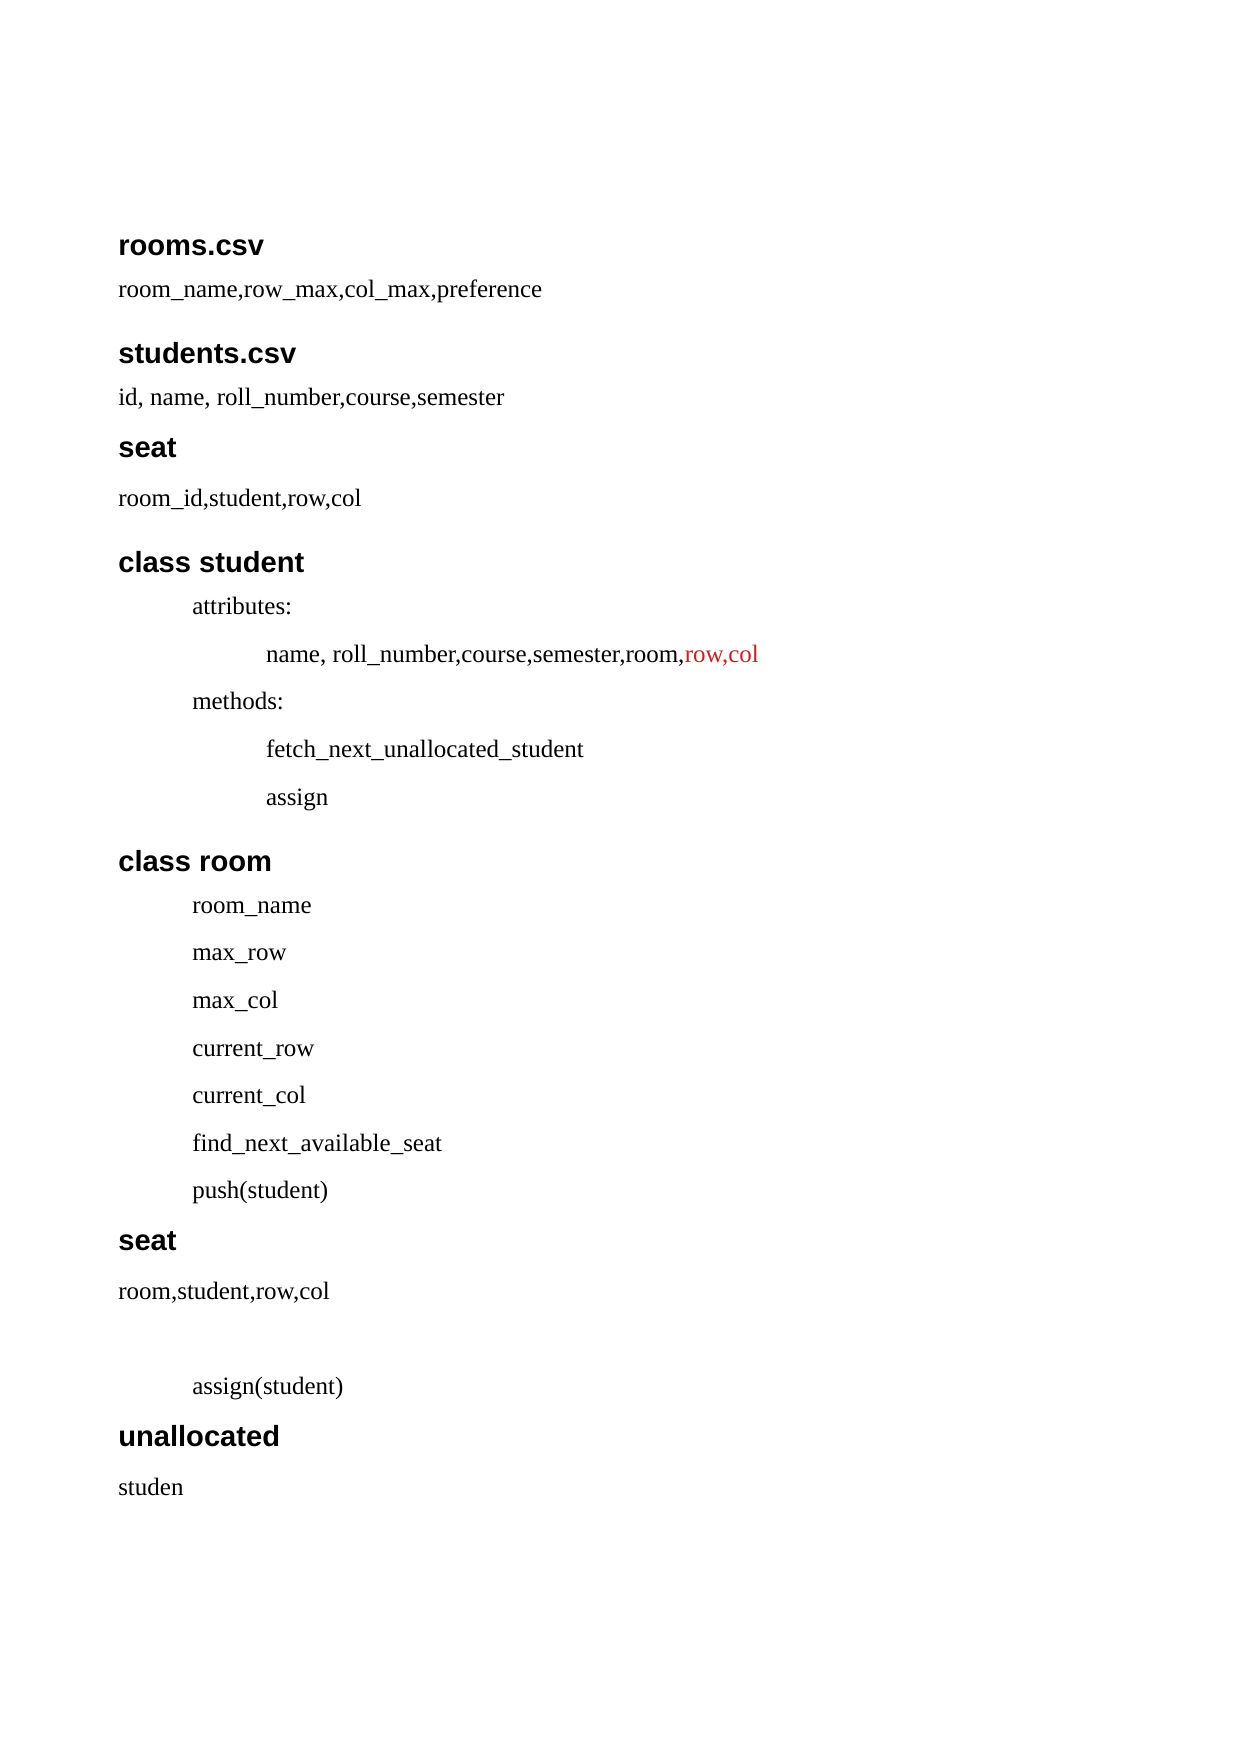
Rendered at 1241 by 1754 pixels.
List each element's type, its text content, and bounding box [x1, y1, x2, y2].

text max_col [118, 985, 1122, 1014]
subtitle class student [118, 545, 1122, 579]
text room_name,row_max,col_max,preference [118, 274, 1122, 303]
text methods: [118, 686, 1122, 715]
text fetch_next_unallocated_student [118, 734, 1122, 763]
subtitle rooms.csv [118, 228, 1122, 261]
text current_row [118, 1033, 1122, 1061]
text max_row [118, 937, 1122, 966]
text name, roll_number,course,semester,room,row,col [118, 639, 1122, 667]
text room_name [118, 890, 1122, 918]
text assign(student) [118, 1371, 1122, 1400]
text seat [118, 1223, 1122, 1257]
text id, name, roll_number,course,semester [118, 382, 1122, 411]
text seat [118, 430, 1122, 463]
text push(student) [118, 1175, 1122, 1204]
subtitle students.csv [118, 336, 1122, 370]
subtitle class room [118, 844, 1122, 877]
text room_id,student,row,col [118, 483, 1122, 512]
text room,student,row,col [118, 1276, 1122, 1305]
text attributes: [118, 591, 1122, 620]
text find_next_available_seat [118, 1128, 1122, 1157]
text unallocated [118, 1419, 1122, 1452]
text current_col [118, 1080, 1122, 1109]
text studen [118, 1472, 1122, 1501]
text assign [118, 782, 1122, 810]
